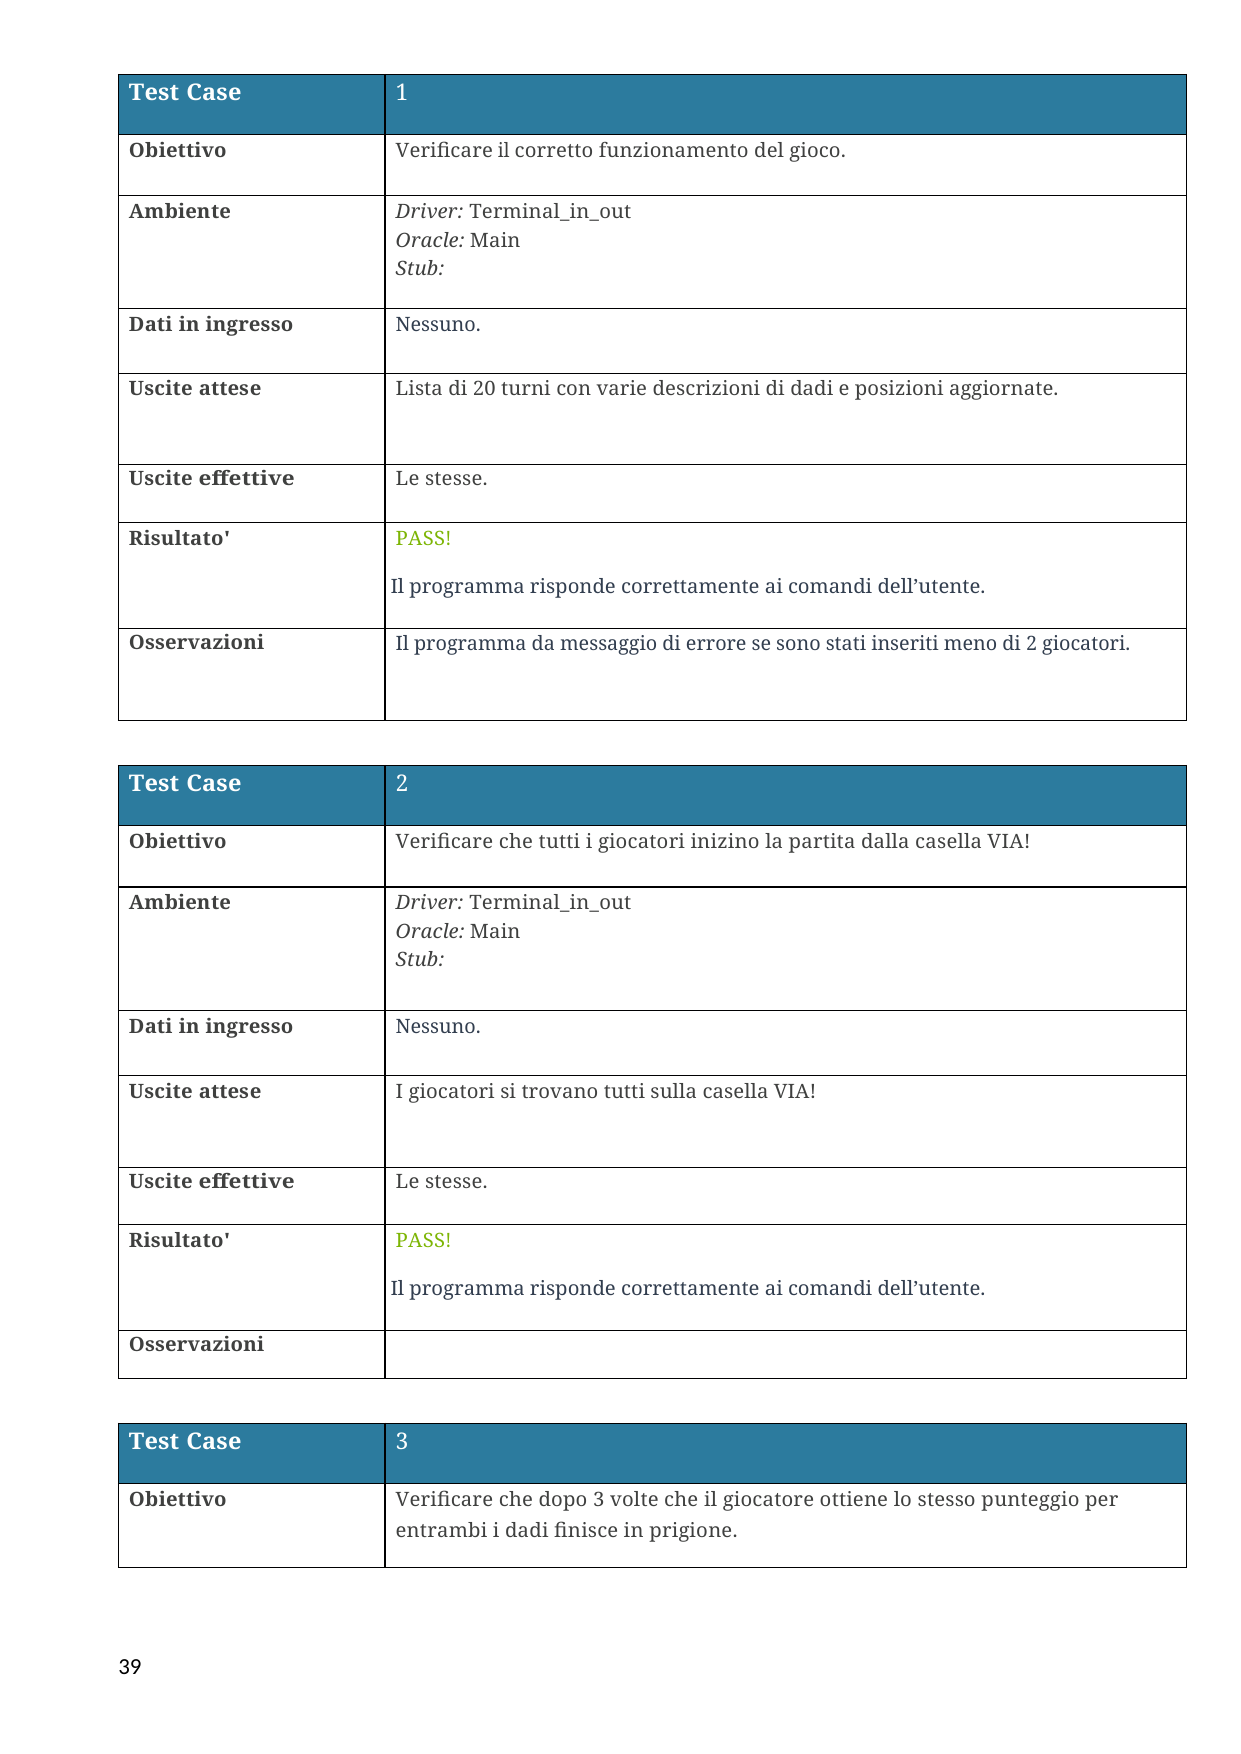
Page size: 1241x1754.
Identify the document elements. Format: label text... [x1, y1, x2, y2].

table_cell Obiettivo [119, 826, 384, 886]
table_header Test Case [119, 766, 384, 825]
table_cell Uscite effettive [119, 465, 384, 522]
table_cell PASS! Il programma risponde correttamente ai comandi dell’utente. [386, 1225, 1186, 1330]
table_cell Driver: Terminal_in_out Oracle: Main Stub: [386, 888, 1186, 1010]
table_cell Risultato' [119, 523, 384, 628]
table_header Test Case [119, 1424, 384, 1483]
table_cell Driver: Terminal_in_out Oracle: Main Stub: [386, 196, 1186, 308]
table_cell Uscite effettive [119, 1168, 384, 1224]
table_cell Obiettivo [119, 1484, 384, 1567]
table_cell Dati in ingresso [119, 1011, 384, 1075]
table_header 2 [386, 766, 1186, 825]
table_cell Verificare che tutti i giocatori inizino la partita dalla casella VIA! [386, 826, 1186, 886]
table_header 3 [386, 1424, 1186, 1483]
table_cell Le stesse. [386, 465, 1186, 522]
table_cell Nessuno. [386, 309, 1186, 372]
table_cell Uscite attese [119, 374, 384, 464]
table_header Test Case [119, 75, 384, 134]
table_cell Osservazioni [119, 629, 384, 720]
table_cell [386, 1331, 1186, 1378]
table_cell Le stesse. [386, 1168, 1186, 1224]
table_cell Obiettivo [119, 135, 384, 195]
table_header 1 [386, 75, 1186, 134]
table_cell Risultato' [119, 1225, 384, 1330]
table_cell Il programma da messaggio di errore se sono stati inseriti meno di 2 giocatori. [386, 629, 1186, 720]
table_cell Ambiente [119, 888, 384, 1010]
table_cell Dati in ingresso [119, 309, 384, 372]
table_cell Lista di 20 turni con varie descrizioni di dadi e posizioni aggiornate. [386, 374, 1186, 464]
table_cell I giocatori si trovano tutti sulla casella VIA! [386, 1076, 1186, 1167]
table_cell Uscite attese [119, 1076, 384, 1167]
table_cell PASS! Il programma risponde correttamente ai comandi dell’utente. [386, 523, 1186, 628]
table_cell Verificare che dopo 3 volte che il giocatore ottiene lo stesso punteggio per entrambi i dadi finisce in prigione. [386, 1484, 1186, 1567]
table_cell Osservazioni [119, 1331, 384, 1378]
table_cell Nessuno. [386, 1011, 1186, 1075]
table_cell Ambiente [119, 196, 384, 308]
table_cell Verificare il corretto funzionamento del gioco. [386, 135, 1186, 195]
